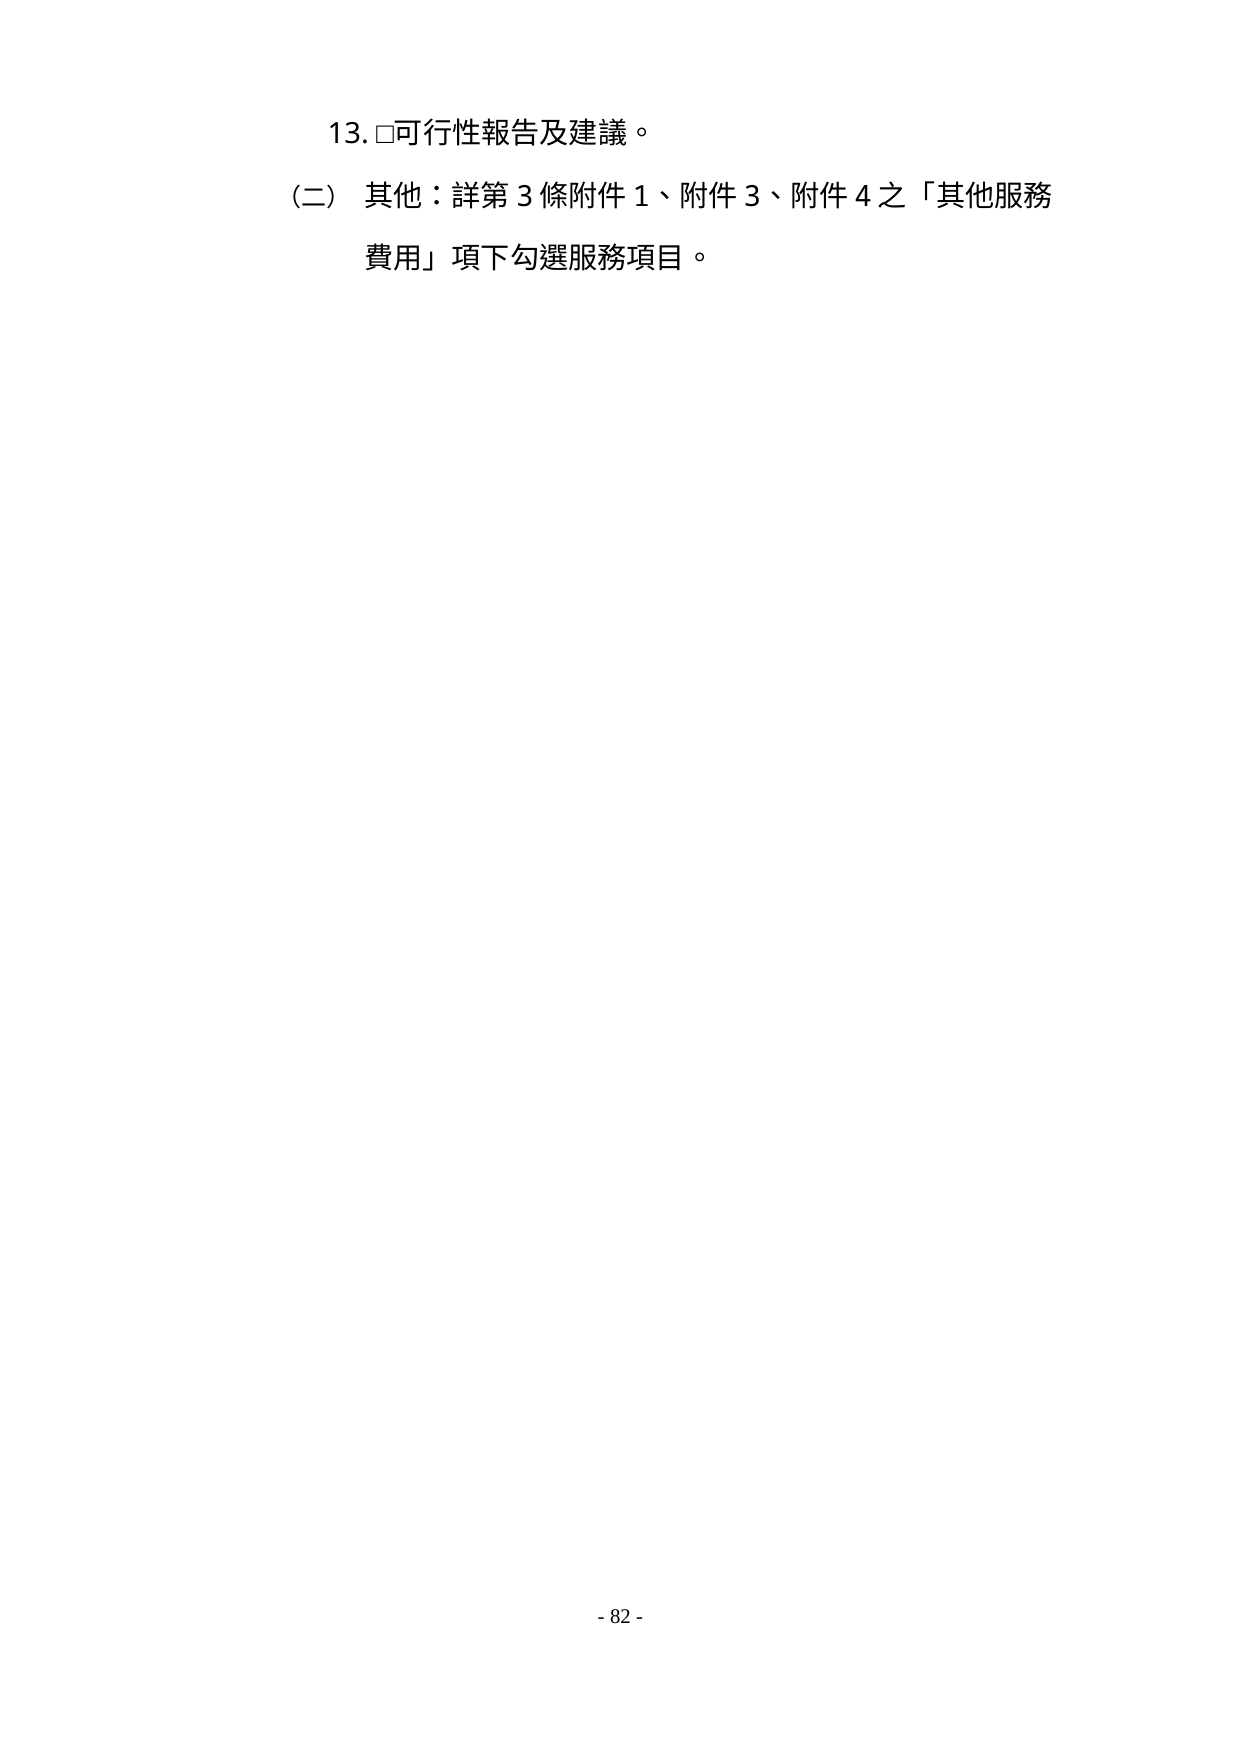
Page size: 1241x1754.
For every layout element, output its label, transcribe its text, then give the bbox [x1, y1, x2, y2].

list □可行性報告及建議。 [327, 89, 1053, 152]
list 其他：詳第3條附件1、附件3、附件4之「其他服務費用」項下勾選服務項目。 [276, 152, 1053, 277]
